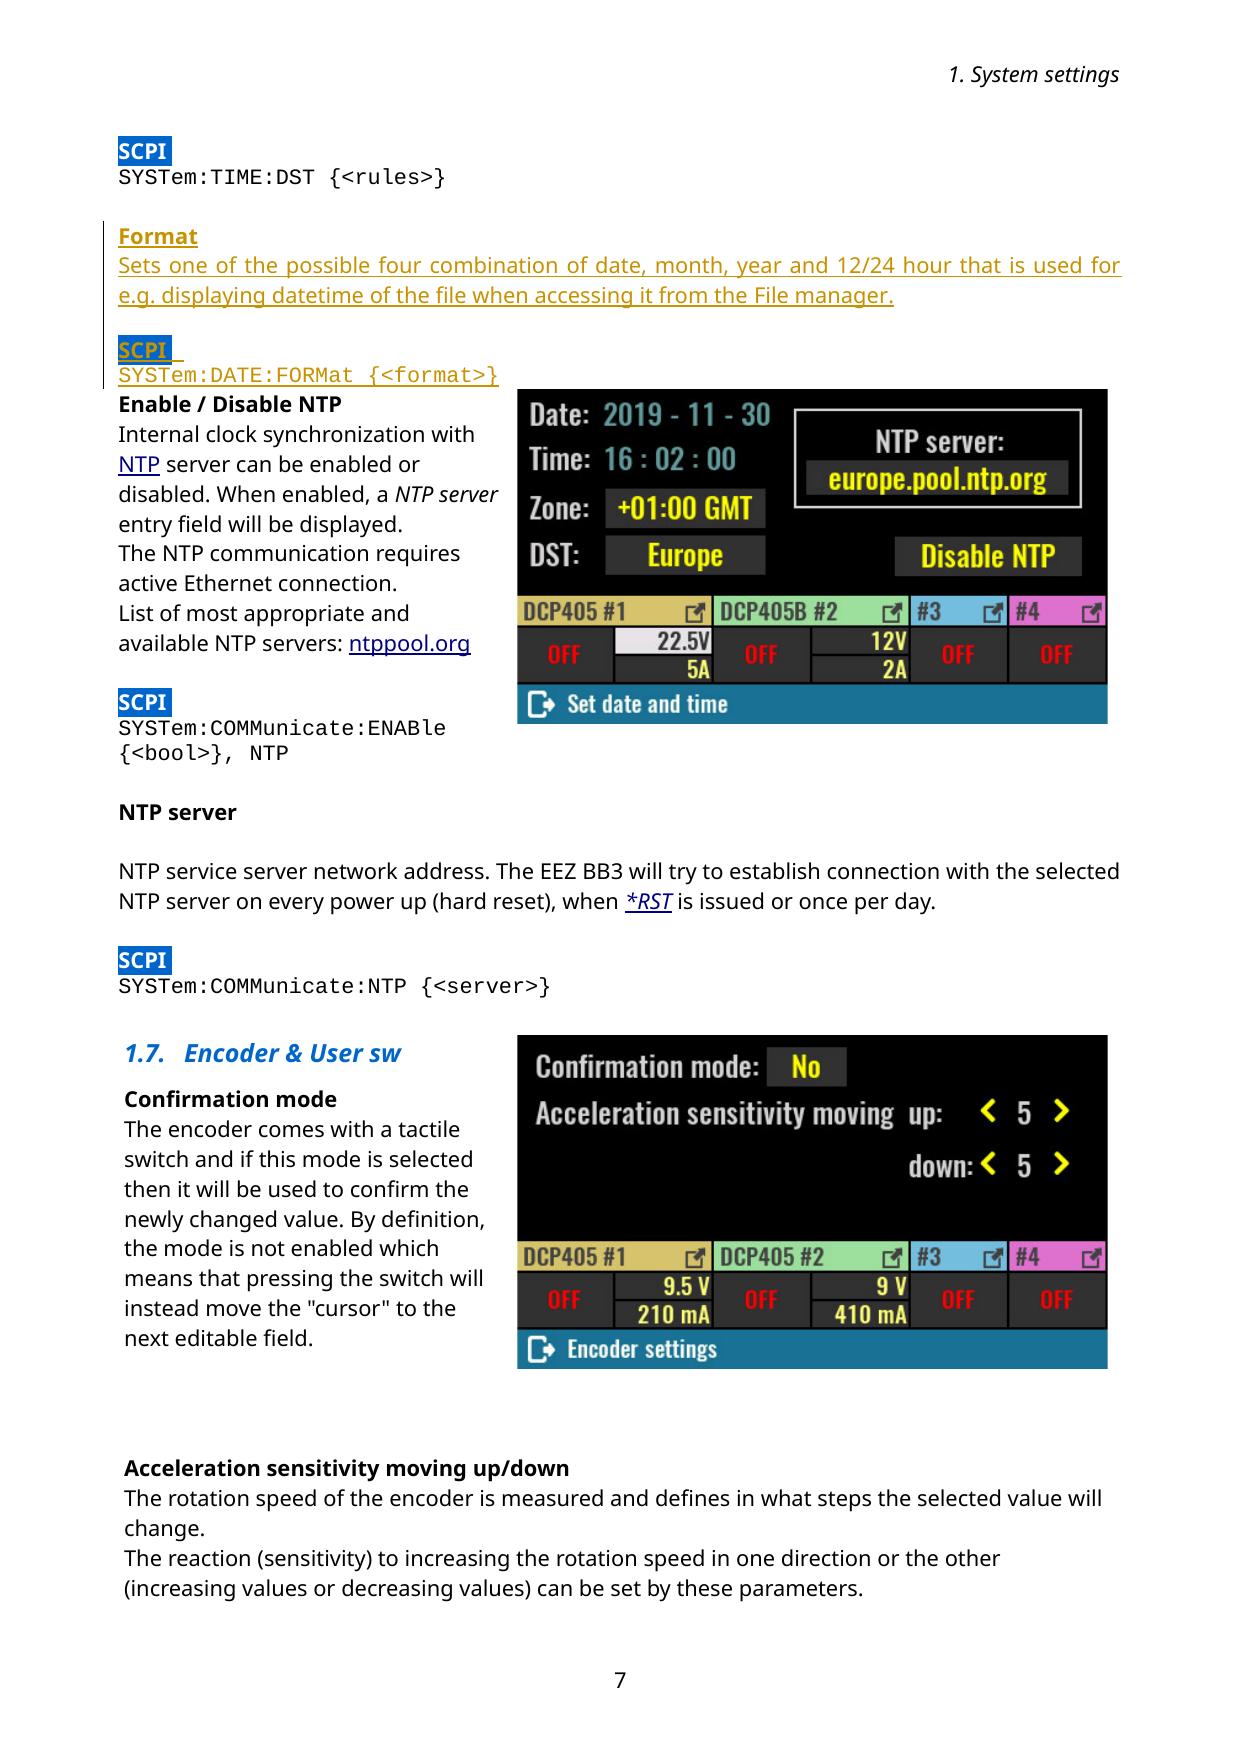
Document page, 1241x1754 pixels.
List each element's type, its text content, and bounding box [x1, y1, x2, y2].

text Sets one of the possible four combination of date, month, year and 12/24 hour that is used for [118, 251, 1122, 276]
text SYSTem:TIME:DST {<rules>} [118, 166, 1122, 191]
text SCPI [118, 136, 1122, 166]
picture [517, 389, 1108, 724]
table_cell Acceleration sensitivity moving up/down The rotation speed of the encoder is measured and defines in what steps the selected value will change. The reaction (sensitivity) to increasing the rotation speed in one direction or the other (increasing values or decreasing values) can be set by these parameters. [118, 1448, 1123, 1608]
text e.g. displaying datetime of the file when accessing it from the File manager. [118, 277, 1122, 310]
table_cell NTP server NTP service server network address. The EEZ BB3 will try to establish connection with the selected NTP server on every power up (hard reset), when *RST is issued or once per day. SCPI SYSTem:COMMunicate:NTP {<server>} [118, 797, 1123, 1000]
table_header [502, 1030, 1123, 1448]
text SYSTem:DATE:FORMat {<format>} [118, 365, 1122, 389]
text SCPI [118, 335, 1122, 365]
picture [517, 1035, 1108, 1369]
table_header [502, 390, 1123, 797]
table_header Enable / Disable NTP Internal clock synchronization with NTP server can be enabled or disabled. When enabled, a NTP server entry field will be displayed. The NTP communication requires active Ethernet connection. List of most appropriate and available NTP servers: ntppool.org SCPI SYSTem:COMMunicate:ENABle {<bool>}, NTP [118, 390, 502, 797]
text Format [118, 221, 1122, 251]
table_header Encoder & User sw Confirmation mode The encoder comes with a tactile switch and if this mode is selected then it will be used to confirm the newly changed value. By definition, the mode is not enabled which means that pressing the switch will instead move the "cursor" to the next editable field. [118, 1030, 502, 1448]
